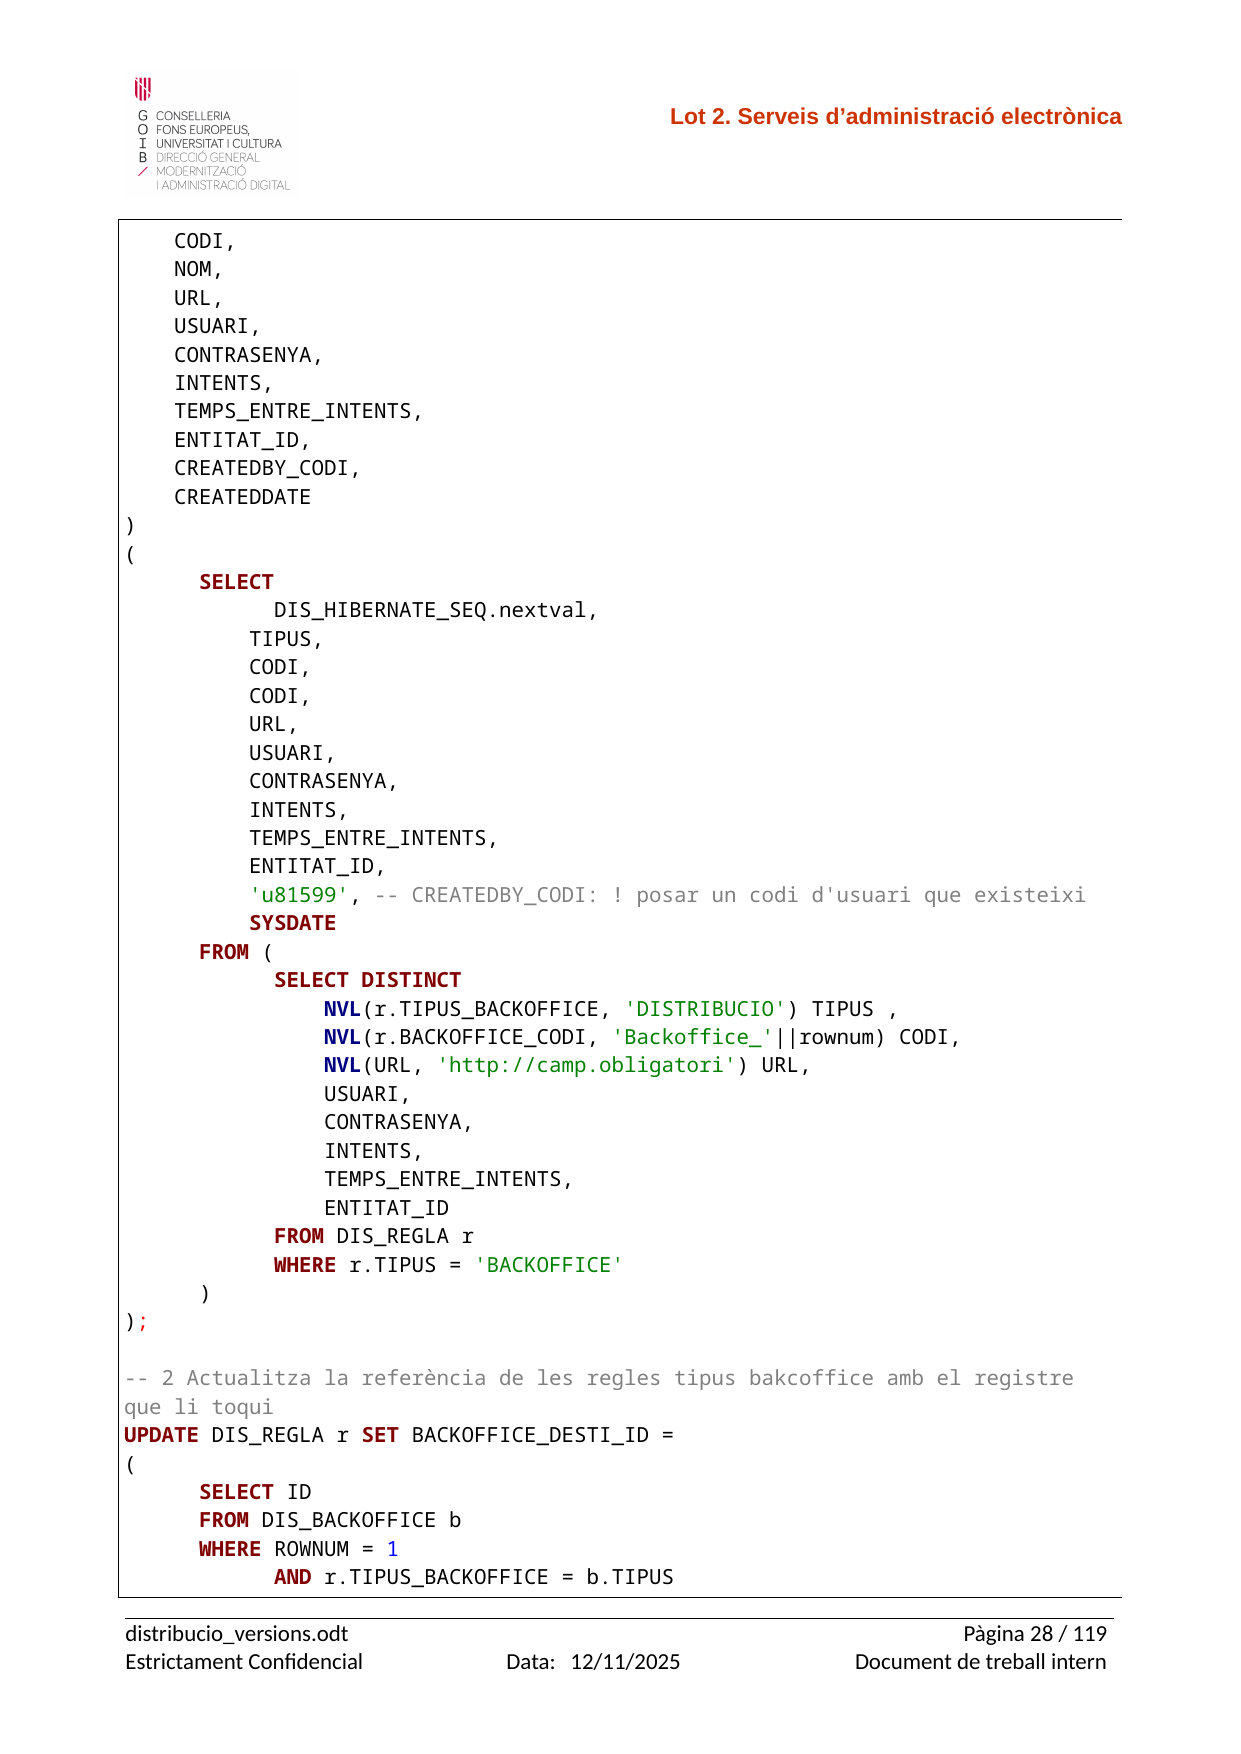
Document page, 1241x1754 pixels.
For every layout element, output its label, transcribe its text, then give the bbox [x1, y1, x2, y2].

picture [126, 70, 299, 197]
table_header CODI, NOM, URL, USUARI, CONTRASENYA, INTENTS, TEMPS_ENTRE_INTENTS, ENTITAT_ID, CREATEDBY_CODI, CREATEDDATE ) ( SELECT DIS_HIBERNATE_SEQ.nextval, TIPUS, CODI, CODI, URL, USUARI, CONTRASENYA, INTENTS, TEMPS_ENTRE_INTENTS, ENTITAT_ID, 'u81599', -- CREATEDBY_CODI: ! posar un codi d'usuari que existeixi SYSDATE FROM ( SELECT DISTINCT NVL(r.TIPUS_BACKOFFICE, 'DISTRIBUCIO') TIPUS , NVL(r.BACKOFFICE_CODI, 'Backoffice_'||rownum) CODI, NVL(URL, 'http://camp.obligatori') URL, USUARI, CONTRASENYA, INTENTS, TEMPS_ENTRE_INTENTS, ENTITAT_ID FROM DIS_REGLA r WHERE r.TIPUS = 'BACKOFFICE' ) ); -- 2 Actualitza la referència de les regles tipus bakcoffice amb el registre que li toqui UPDATE DIS_REGLA r SET BACKOFFICE_DESTI_ID = ( SELECT ID FROM DIS_BACKOFFICE b WHERE ROWNUM = 1 AND r.TIPUS_BACKOFFICE = b.TIPUS [119, 220, 1122, 1597]
